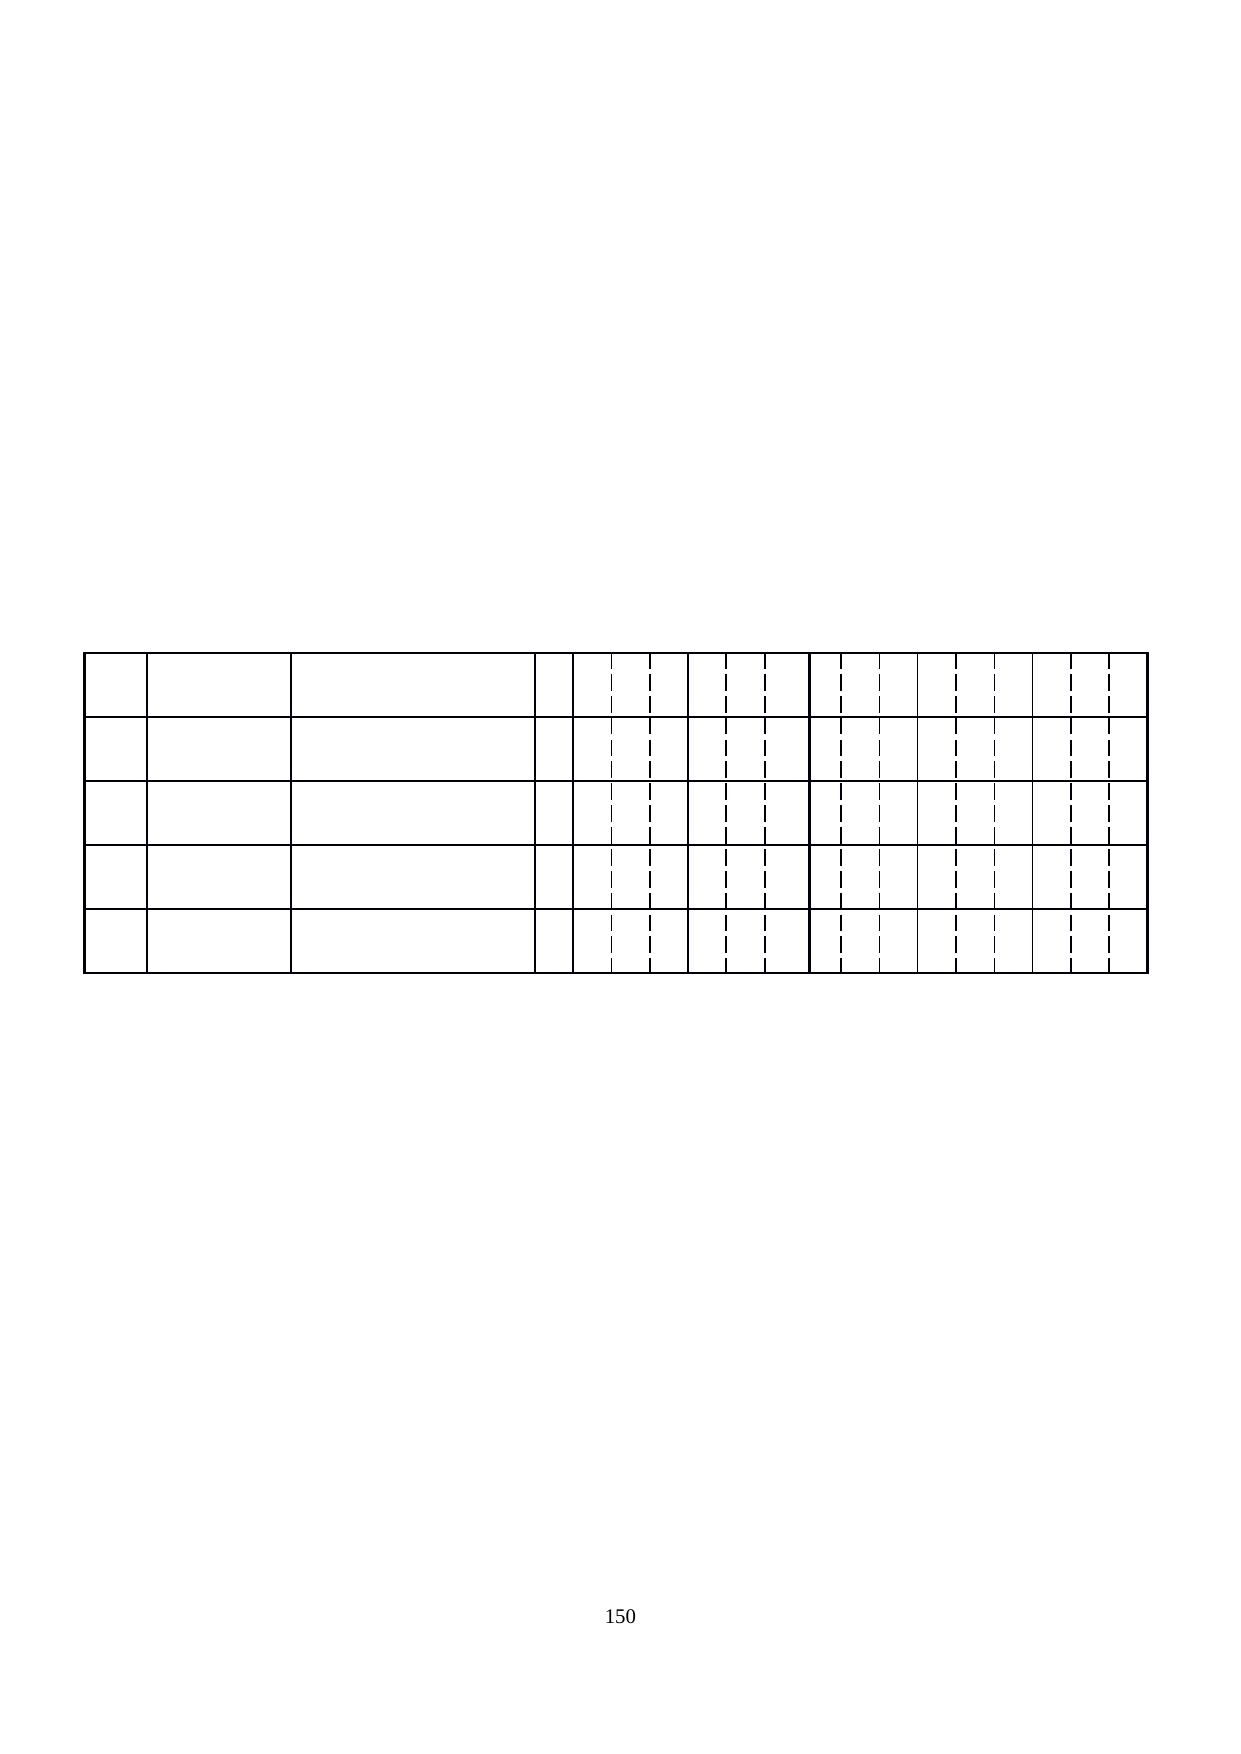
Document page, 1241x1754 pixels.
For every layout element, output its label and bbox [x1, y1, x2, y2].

table_cell [292, 718, 534, 780]
table_cell [148, 782, 290, 844]
table_cell [86, 782, 146, 844]
table_cell [841, 654, 879, 716]
table_cell [841, 718, 879, 780]
table_cell [841, 846, 879, 908]
table_cell [1033, 718, 1071, 780]
table_cell [956, 718, 994, 780]
table_cell [86, 910, 146, 972]
table_cell [650, 654, 687, 716]
table_cell [765, 718, 808, 780]
table_cell [536, 910, 572, 972]
table_cell [994, 846, 1032, 908]
table_cell [1033, 910, 1071, 972]
table_cell [726, 910, 765, 972]
table_cell [650, 910, 687, 972]
table_cell [956, 910, 994, 972]
table_cell [292, 846, 534, 908]
table_cell [918, 910, 956, 972]
table_cell [1109, 782, 1146, 844]
table_cell [956, 654, 994, 716]
table_cell [650, 718, 687, 780]
table_cell [811, 910, 841, 972]
table_cell [811, 782, 841, 844]
table_cell [689, 782, 726, 844]
table_cell [1071, 910, 1109, 972]
table_cell [689, 654, 726, 716]
table_cell [956, 846, 994, 908]
table_cell [86, 654, 146, 716]
table_cell [994, 782, 1032, 844]
table_cell [841, 782, 879, 844]
table_cell [148, 718, 290, 780]
table_cell [611, 846, 650, 908]
table_cell [994, 718, 1032, 780]
table_cell [86, 718, 146, 780]
table_cell [879, 718, 917, 780]
table_cell [726, 782, 765, 844]
table_cell [148, 654, 290, 716]
table_cell [1109, 846, 1146, 908]
table_cell [726, 846, 765, 908]
table_cell [148, 846, 290, 908]
table_cell [994, 910, 1032, 972]
table_cell [994, 654, 1032, 716]
table_cell [918, 846, 956, 908]
table_cell [1109, 718, 1146, 780]
table_cell [574, 846, 611, 908]
table_cell [1071, 846, 1109, 908]
table_cell [811, 846, 841, 908]
table_cell [1033, 782, 1071, 844]
table_cell [879, 654, 917, 716]
table_cell [611, 654, 650, 716]
table_cell [536, 846, 572, 908]
table_cell [726, 718, 765, 780]
table_cell [574, 654, 611, 716]
table_cell [879, 782, 917, 844]
table_cell [611, 718, 650, 780]
table_cell [1071, 718, 1109, 780]
table_cell [574, 910, 611, 972]
table_cell [765, 782, 808, 844]
table_cell [536, 782, 572, 844]
table_cell [536, 718, 572, 780]
table_cell [1071, 782, 1109, 844]
table_cell [1033, 846, 1071, 908]
table_cell [1033, 654, 1071, 716]
table_cell [918, 654, 956, 716]
table_cell [811, 654, 841, 716]
table_cell [86, 846, 146, 908]
table_cell [292, 654, 534, 716]
table_cell [650, 782, 687, 844]
table_cell [536, 654, 572, 716]
table_cell [879, 846, 917, 908]
table_cell [292, 782, 534, 844]
table_cell [811, 718, 841, 780]
table_cell [1071, 654, 1109, 716]
table_cell [689, 718, 726, 780]
table_cell [956, 782, 994, 844]
table_cell [574, 718, 611, 780]
table_cell [689, 910, 726, 972]
table_cell [765, 910, 808, 972]
table_cell [841, 910, 879, 972]
table_cell [765, 654, 808, 716]
table_cell [1109, 910, 1146, 972]
table_cell [292, 910, 534, 972]
table_cell [650, 846, 687, 908]
table_cell [879, 910, 917, 972]
table_cell [611, 782, 650, 844]
table_cell [148, 910, 290, 972]
table_cell [918, 782, 956, 844]
table_cell [611, 910, 650, 972]
table_cell [1109, 654, 1146, 716]
table_cell [689, 846, 726, 908]
table_cell [765, 846, 808, 908]
table_cell [918, 718, 956, 780]
table_cell [726, 654, 765, 716]
table_cell [574, 782, 611, 844]
